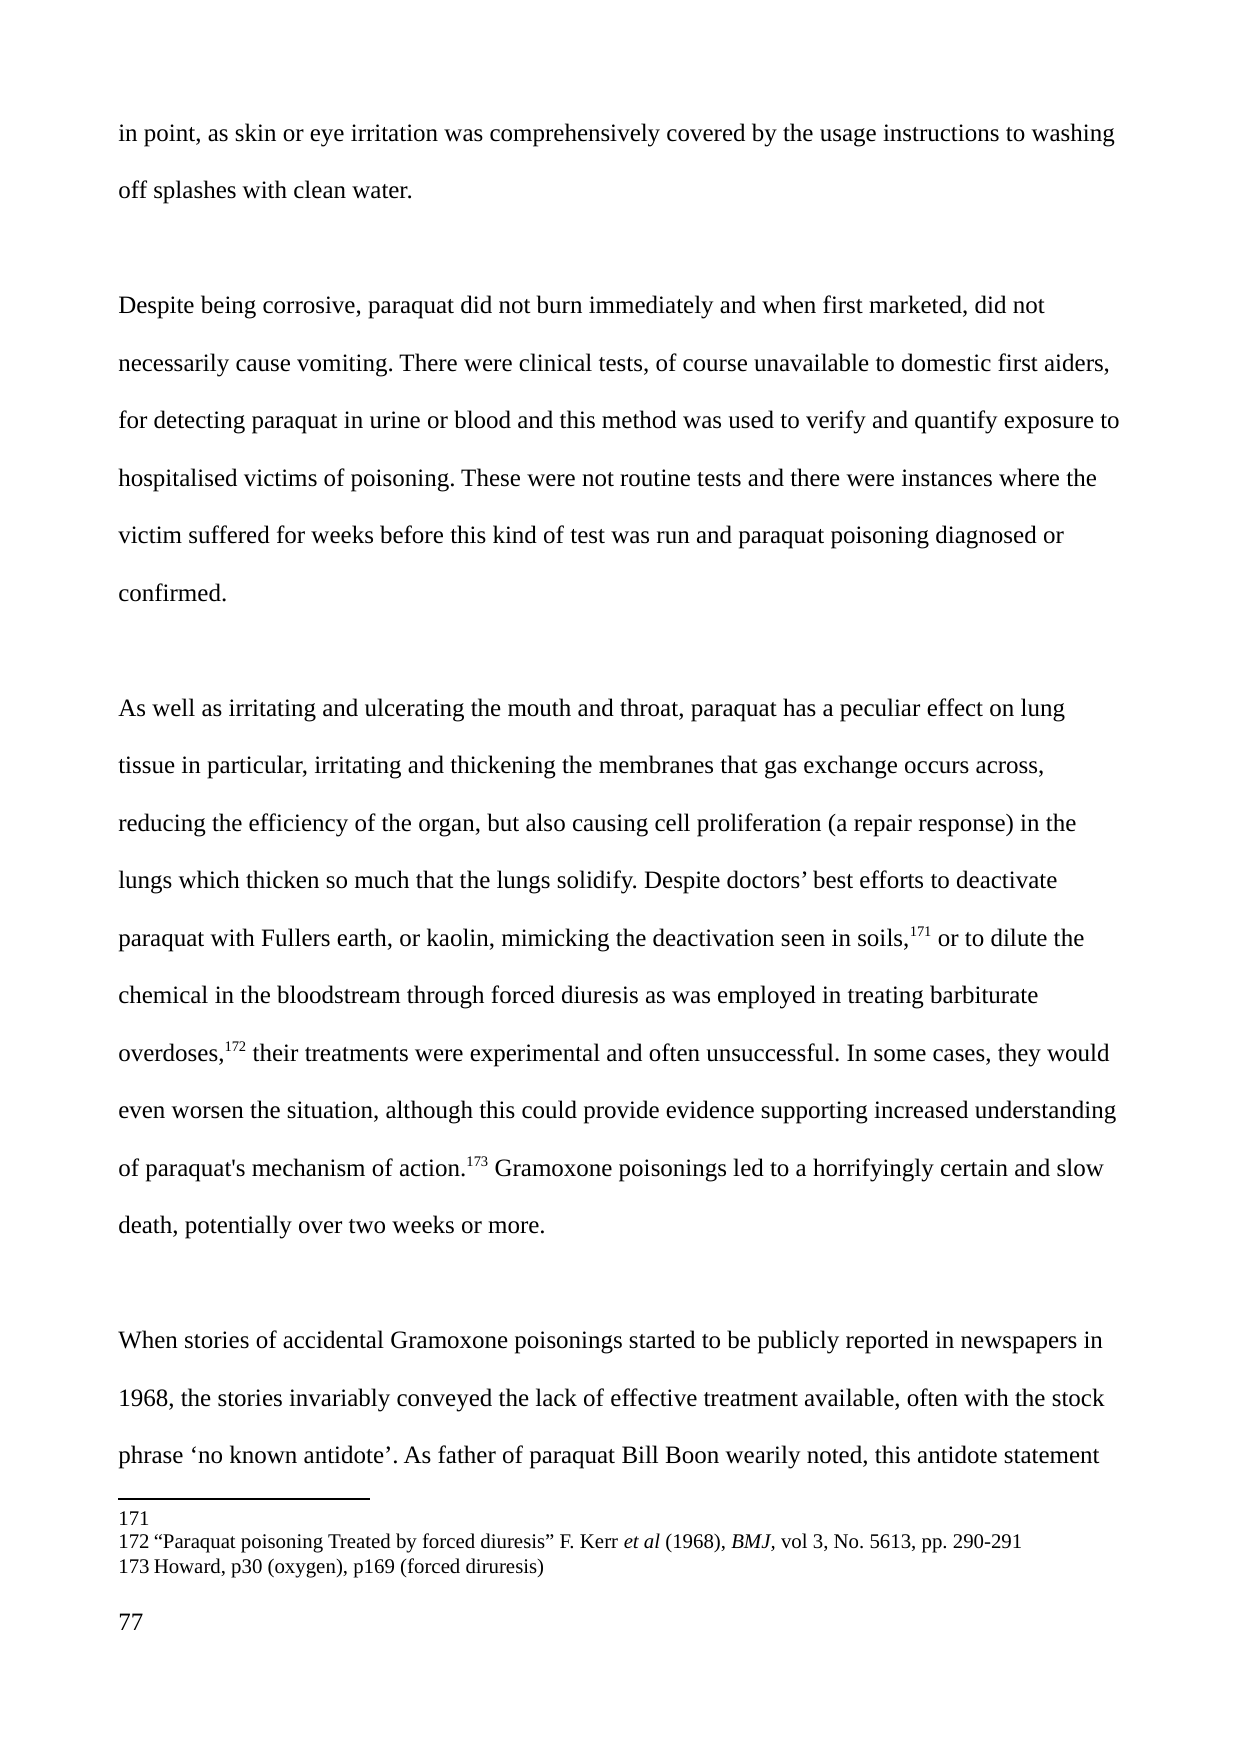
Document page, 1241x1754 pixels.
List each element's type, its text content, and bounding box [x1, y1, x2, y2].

text “Paraquat poisoning Treated by forced diuresis” F. Kerr et al (1968), BMJ, vol 3, No. 5613, pp. 290-291 [118, 1529, 1122, 1553]
text When stories of accidental Gramoxone poisonings started to be publicly reported in newspapers in 1968, the stories invariably conveyed the lack of effective treatment available, often with the stock phrase ‘no known antidote’. As father of paraquat Bill Boon wearily noted, this antidote statement [118, 1326, 1122, 1469]
text Despite being corrosive, paraquat did not burn immediately and when first marketed, did not necessarily cause vomiting. There were clinical tests, of course unavailable to domestic first aiders, for detecting paraquat in urine or blood and this method was used to verify and quantify exposure to hospitalised victims of poisoning. These were not routine tests and there were instances where the victim suffered for weeks before this kind of test was run and paraquat poisoning diagnosed or confirmed. [118, 291, 1122, 607]
text Howard, p30 (oxygen), p169 (forced diruresis) [118, 1553, 1122, 1578]
text As well as irritating and ulcerating the mouth and throat, paraquat has a peculiar effect on lung tissue in particular, irritating and thickening the membranes that gas exchange occurs across, reducing the efficiency of the organ, but also causing cell proliferation (a repair response) in the lungs which thicken so much that the lungs solidify. Despite doctors’ best efforts to deactivate paraquat with Fullers earth, or kaolin, mimicking the deactivation seen in soils, or to dilute the chemical in the bloodstream through forced diuresis as was employed in treating barbiturate overdoses, their treatments were experimental and often unsuccessful. In some cases, they would even worsen the situation, although this could provide evidence supporting increased understanding of paraquat's mechanism of action. Gramoxone poisonings led to a horrifyingly certain and slow death, potentially over two weeks or more. [118, 693, 1122, 1239]
text in point, as skin or eye irritation was comprehensively covered by the usage instructions to washing off splashes with clean water. [118, 118, 1122, 204]
